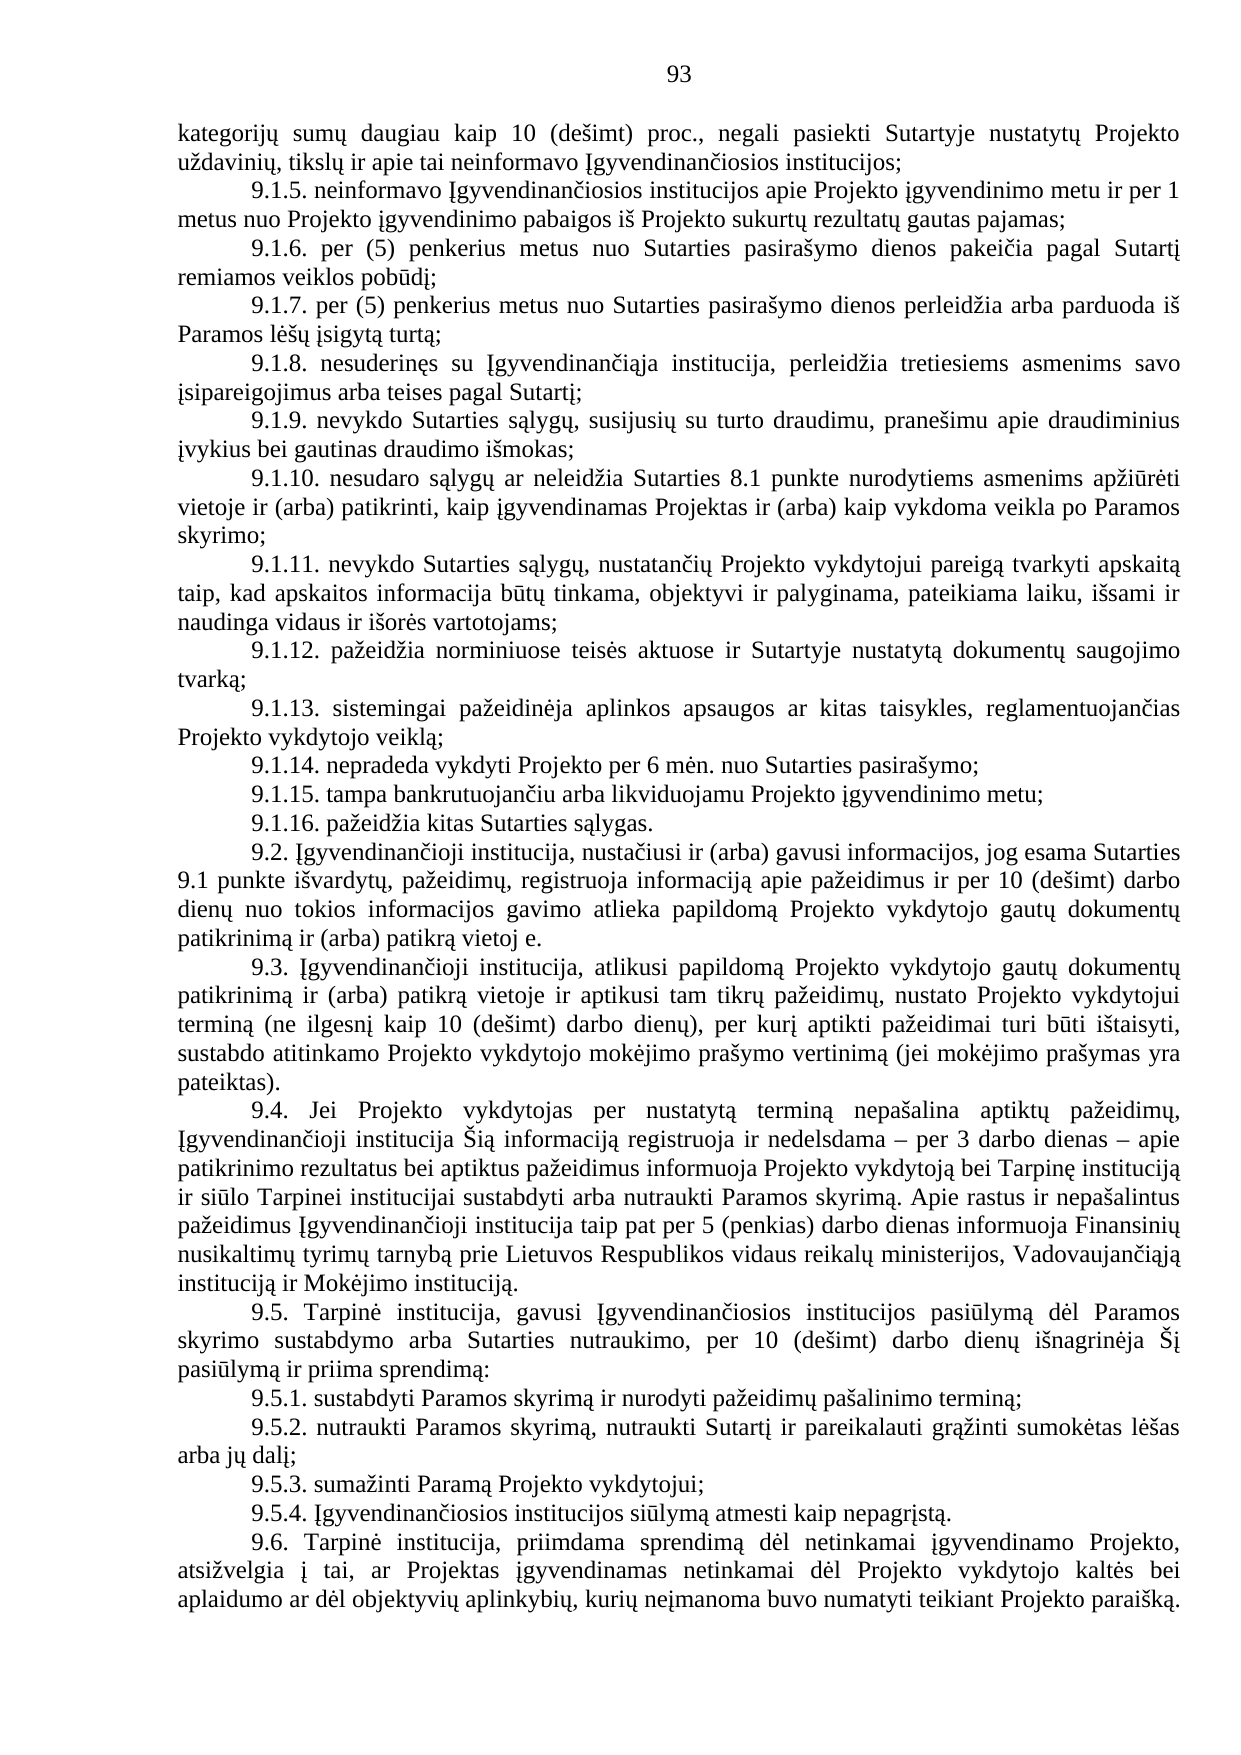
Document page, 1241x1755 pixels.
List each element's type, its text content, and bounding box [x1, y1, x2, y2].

text 9.3. Įgyvendinančioji institucija, atlikusi papildomą Projekto vykdytojo gautų dokumentų patikrinimą ir (arba) patikrą vietoje ir aptikusi tam tikrų pažeidimų, nustato Projekto vykdytojui terminą (ne ilgesnį kaip 10 (dešimt) darbo dienų), per kurį aptikti pažeidimai turi būti ištaisyti, sustabdo atitinkamo Projekto vykdytojo mokėjimo prašymo vertinimą (jei mokėjimo prašymas yra pateiktas). [177, 952, 1181, 1096]
text 9.5. Tarpinė institucija, gavusi Įgyvendinančiosios institucijos pasiūlymą dėl Paramos skyrimo sustabdymo arba Sutarties nutraukimo, per 10 (dešimt) darbo dienų išnagrinėja Šį pasiūlymą ir priima sprendimą: [177, 1297, 1181, 1383]
text 9.1.6. per (5) penkerius metus nuo Sutarties pasirašymo dienos pakeičia pagal Sutartį remiamos veiklos pobūdį; [177, 233, 1181, 291]
text 9.1.15. tampa bankrutuojančiu arba likviduojamu Projekto įgyvendinimo metu; [177, 779, 1181, 808]
text 9.2. Įgyvendinančioji institucija, nustačiusi ir (arba) gavusi informacijos, jog esama Sutarties 9.1 punkte išvardytų, pažeidimų, registruoja informaciją apie pažeidimus ir per 10 (dešimt) darbo dienų nuo tokios informacijos gavimo atlieka papildomą Projekto vykdytojo gautų dokumentų patikrinimą ir (arba) patikrą vietoj e. [177, 837, 1181, 952]
text 9.5.3. sumažinti Paramą Projekto vykdytojui; [177, 1469, 1181, 1498]
text 9.1.7. per (5) penkerius metus nuo Sutarties pasirašymo dienos perleidžia arba parduoda iš Paramos lėšų įsigytą turtą; [177, 291, 1181, 348]
text 9.5.4. Įgyvendinančiosios institucijos siūlymą atmesti kaip nepagrįstą. [177, 1498, 1181, 1527]
text kategorijų sumų daugiau kaip 10 (dešimt) proc., negali pasiekti Sutartyje nustatytų Projekto uždavinių, tikslų ir apie tai neinformavo Įgyvendinančiosios institucijos; [177, 118, 1181, 176]
text 9.5.2. nutraukti Paramos skyrimą, nutraukti Sutartį ir pareikalauti grąžinti sumokėtas lėšas arba jų dalį; [177, 1412, 1181, 1469]
text 9.1.13. sistemingai pažeidinėja aplinkos apsaugos ar kitas taisykles, reglamentuojančias Projekto vykdytojo veiklą; [177, 693, 1181, 751]
text 9.1.11. nevykdo Sutarties sąlygų, nustatančių Projekto vykdytojui pareigą tvarkyti apskaitą taip, kad apskaitos informacija būtų tinkama, objektyvi ir palyginama, pateikiama laiku, išsami ir naudinga vidaus ir išorės vartotojams; [177, 549, 1181, 636]
text 9.5.1. sustabdyti Paramos skyrimą ir nurodyti pažeidimų pašalinimo terminą; [177, 1383, 1181, 1412]
text 9.1.16. pažeidžia kitas Sutarties sąlygas. [177, 808, 1181, 837]
text 9.1.10. nesudaro sąlygų ar neleidžia Sutarties 8.1 punkte nurodytiems asmenims apžiūrėti vietoje ir (arba) patikrinti, kaip įgyvendinamas Projektas ir (arba) kaip vykdoma veikla po Paramos skyrimo; [177, 463, 1181, 549]
text 9.1.12. pažeidžia norminiuose teisės aktuose ir Sutartyje nustatytą dokumentų saugojimo tvarką; [177, 636, 1181, 693]
text 9.1.14. nepradeda vykdyti Projekto per 6 mėn. nuo Sutarties pasirašymo; [177, 751, 1181, 779]
text 9.4. Jei Projekto vykdytojas per nustatytą terminą nepašalina aptiktų pažeidimų, Įgyvendinančioji institucija Šią informaciją registruoja ir nedelsdama – per 3 darbo dienas – apie patikrinimo rezultatus bei aptiktus pažeidimus informuoja Projekto vykdytoją bei Tarpinę instituciją ir siūlo Tarpinei institucijai sustabdyti arba nutraukti Paramos skyrimą. Apie rastus ir nepašalintus pažeidimus Įgyvendinančioji institucija taip pat per 5 (penkias) darbo dienas informuoja Finansinių nusikaltimų tyrimų tarnybą prie Lietuvos Respublikos vidaus reikalų ministerijos, Vadovaujančiąją instituciją ir Mokėjimo instituciją. [177, 1096, 1181, 1297]
text 9.1.8. nesuderinęs su Įgyvendinančiąja institucija, perleidžia tretiesiems asmenims savo įsipareigojimus arba teises pagal Sutartį; [177, 348, 1181, 406]
text 9.1.5. neinformavo Įgyvendinančiosios institucijos apie Projekto įgyvendinimo metu ir per 1 metus nuo Projekto įgyvendinimo pabaigos iš Projekto sukurtų rezultatų gautas pajamas; [177, 176, 1181, 233]
text 9.1.9. nevykdo Sutarties sąlygų, susijusių su turto draudimu, pranešimu apie draudiminius įvykius bei gautinas draudimo išmokas; [177, 406, 1181, 463]
text 9.6. Tarpinė institucija, priimdama sprendimą dėl netinkamai įgyvendinamo Projekto, atsižvelgia į tai, ar Projektas įgyvendinamas netinkamai dėl Projekto vykdytojo kaltės bei aplaidumo ar dėl objektyvių aplinkybių, kurių neįmanoma buvo numatyti teikiant Projekto paraišką. [177, 1527, 1181, 1613]
